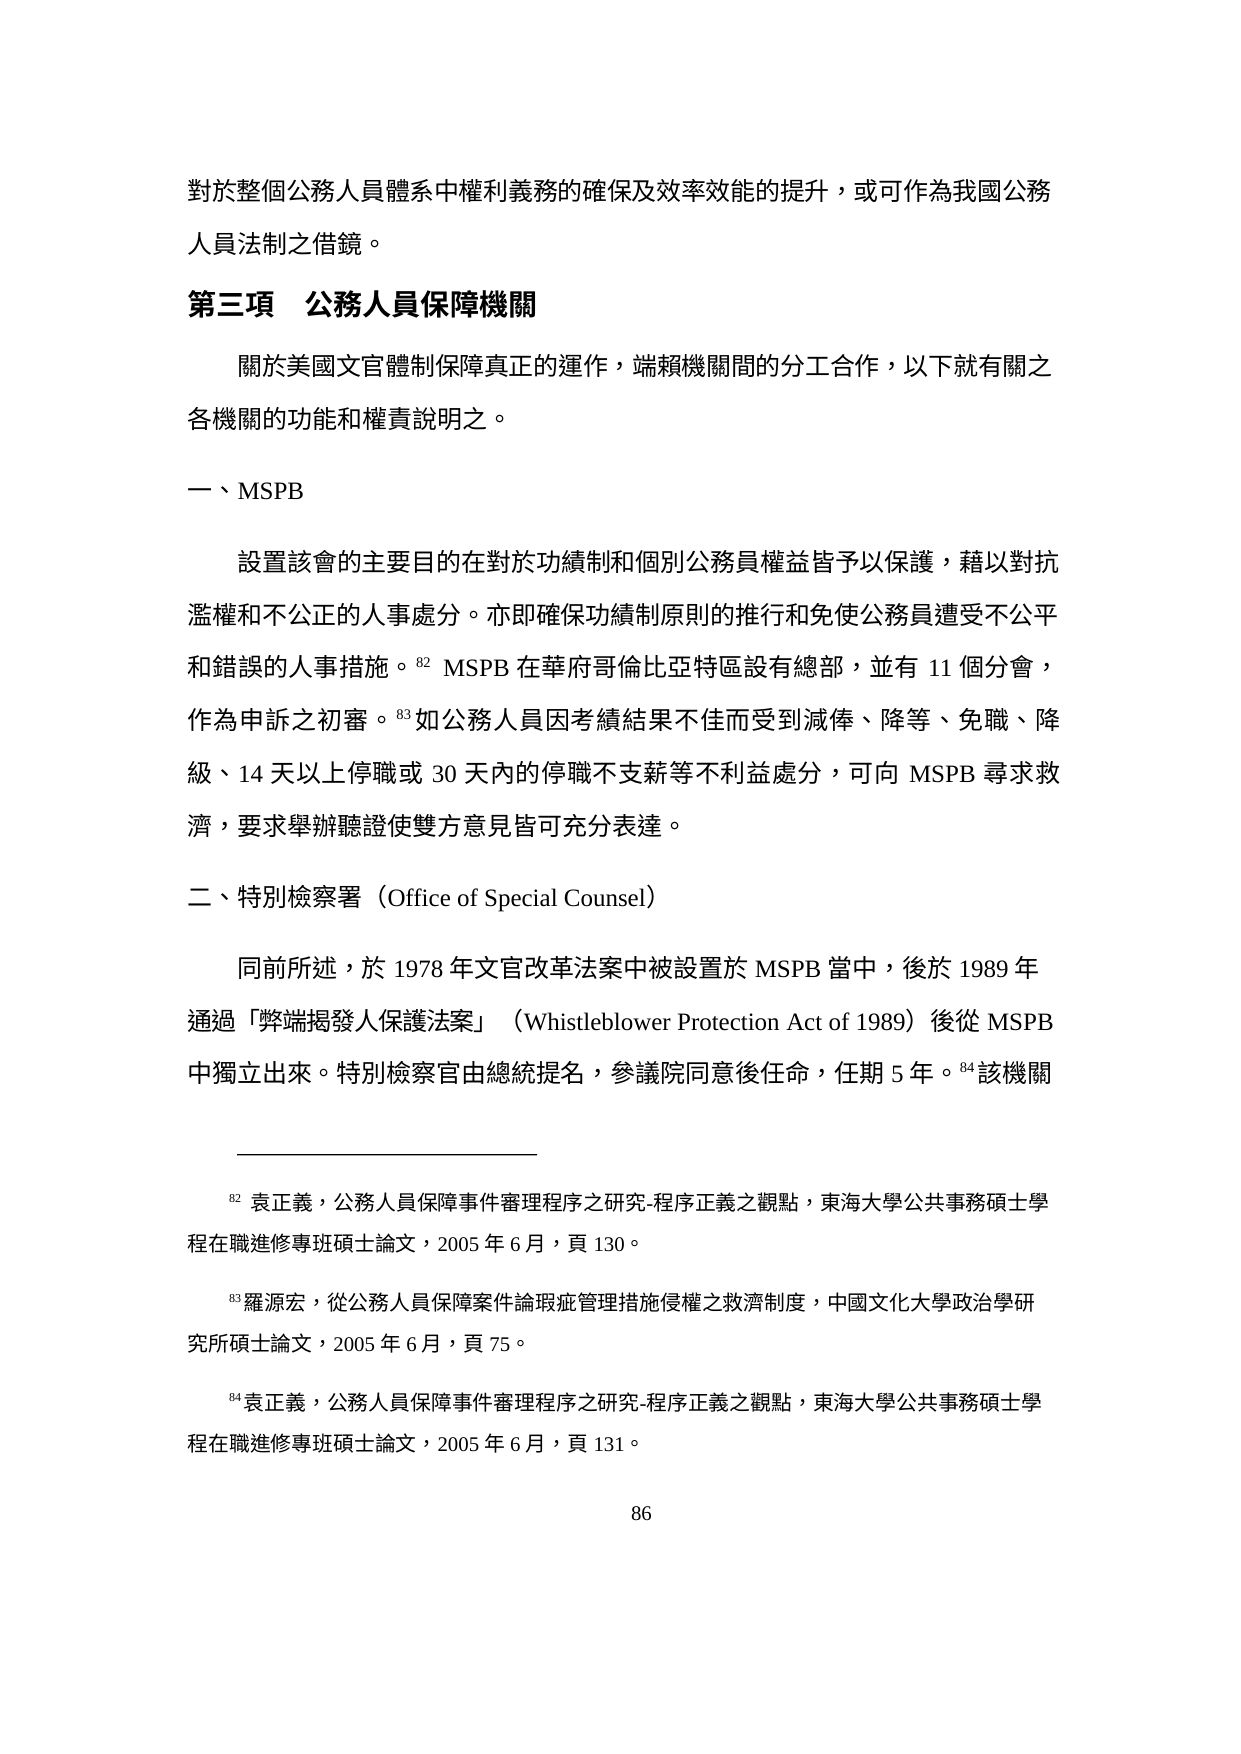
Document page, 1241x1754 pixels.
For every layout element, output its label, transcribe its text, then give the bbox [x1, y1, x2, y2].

text 84袁正義，公務人員保障事件審理程序之研究-程序正義之觀點，東海大學公共事務碩士學 [229, 1388, 1078, 1416]
text 各機關的功能和權責說明之。 [187, 402, 1078, 436]
text 同前所述，於 1978 年文官改革法案中被設置於 MSPB 當中，後於 1989 年通過「弊端揭發人保護法案」（Whistleblower Protection Act of 1989）後從 MSPB 中獨立出來。特別檢察官由總統提名，參議院同意後任命，任期 5 年。84該機關 [187, 951, 1054, 1090]
text 究所碩士論文，2005 年 6 月，頁 75。 [187, 1329, 1078, 1357]
text 一、MSPB [187, 473, 1078, 507]
text 86 [227, 1501, 1055, 1525]
text 83羅源宏，從公務人員保障案件論瑕疵管理措施侵權之救濟制度，中國文化大學政治學研 [229, 1288, 1078, 1316]
text 程在職進修專班碩士論文，2005 年 6 月，頁 130。 [187, 1229, 1078, 1257]
text 關於美國文官體制保障真正的運作，端賴機關間的分工合作，以下就有關之 [237, 348, 1078, 382]
text 82 袁正義，公務人員保障事件審理程序之研究-程序正義之觀點，東海大學公共事務碩士學 [229, 1188, 1078, 1216]
text 設置該會的主要目的在對於功績制和個別公務員權益皆予以保護，藉以對抗濫權和不公正的人事處分。亦即確保功績制原則的推行和免使公務員遭受不公平和錯誤的人事措施。82 MSPB 在華府哥倫比亞特區設有總部，並有 11 個分會， 作為申訴之初審。83如公務人員因考績結果不佳而受到減俸、降等、免職、降級、14 天以上停職或 30 天內的停職不支薪等不利益處分，可向 MSPB 尋求救濟，要求舉辦聽證使雙方意見皆可充分表達。 [187, 544, 1060, 842]
text 對於整個公務人員體系中權利義務的確保及效率效能的提升，或可作為我國公務人員法制之借鏡。 [187, 174, 1054, 260]
text 程在職進修專班碩士論文，2005 年 6 月，頁 131。 [187, 1429, 1078, 1457]
text 二、特別檢察署（Office of Special Counsel） [187, 879, 1078, 913]
subtitle 第三項 公務人員保障機關 [187, 284, 1078, 324]
